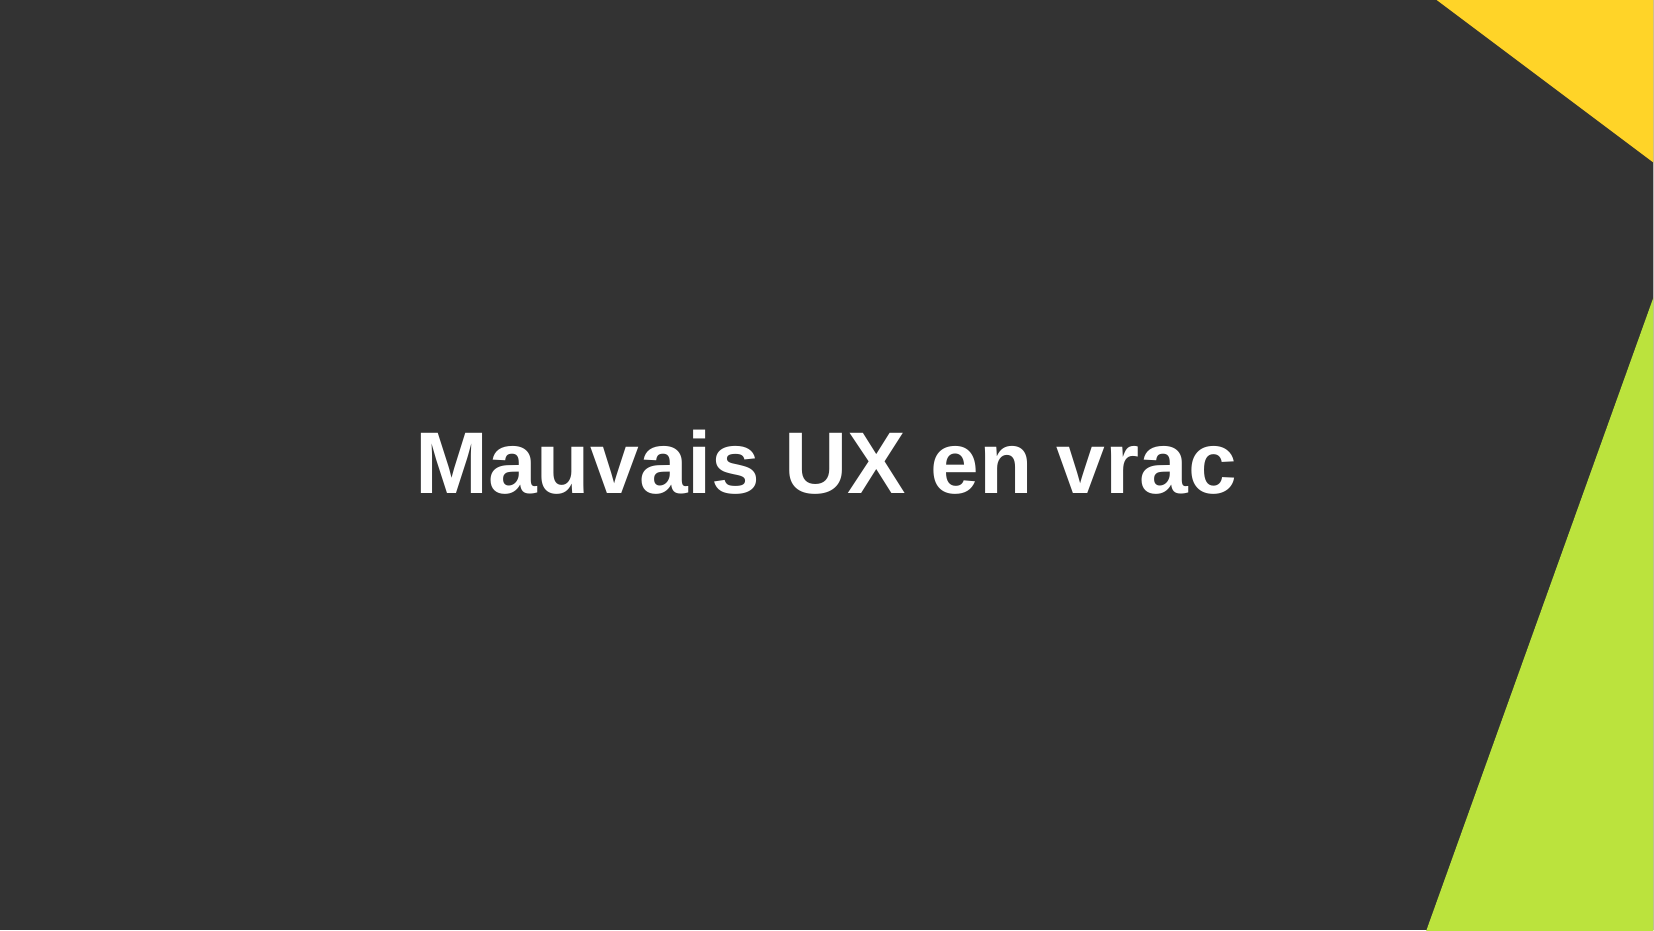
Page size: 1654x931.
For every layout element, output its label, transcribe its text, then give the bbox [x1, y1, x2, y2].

text_box [1426, 295, 1654, 931]
title Mauvais UX en vrac [31, 413, 1622, 517]
text_box [1436, 0, 1654, 163]
